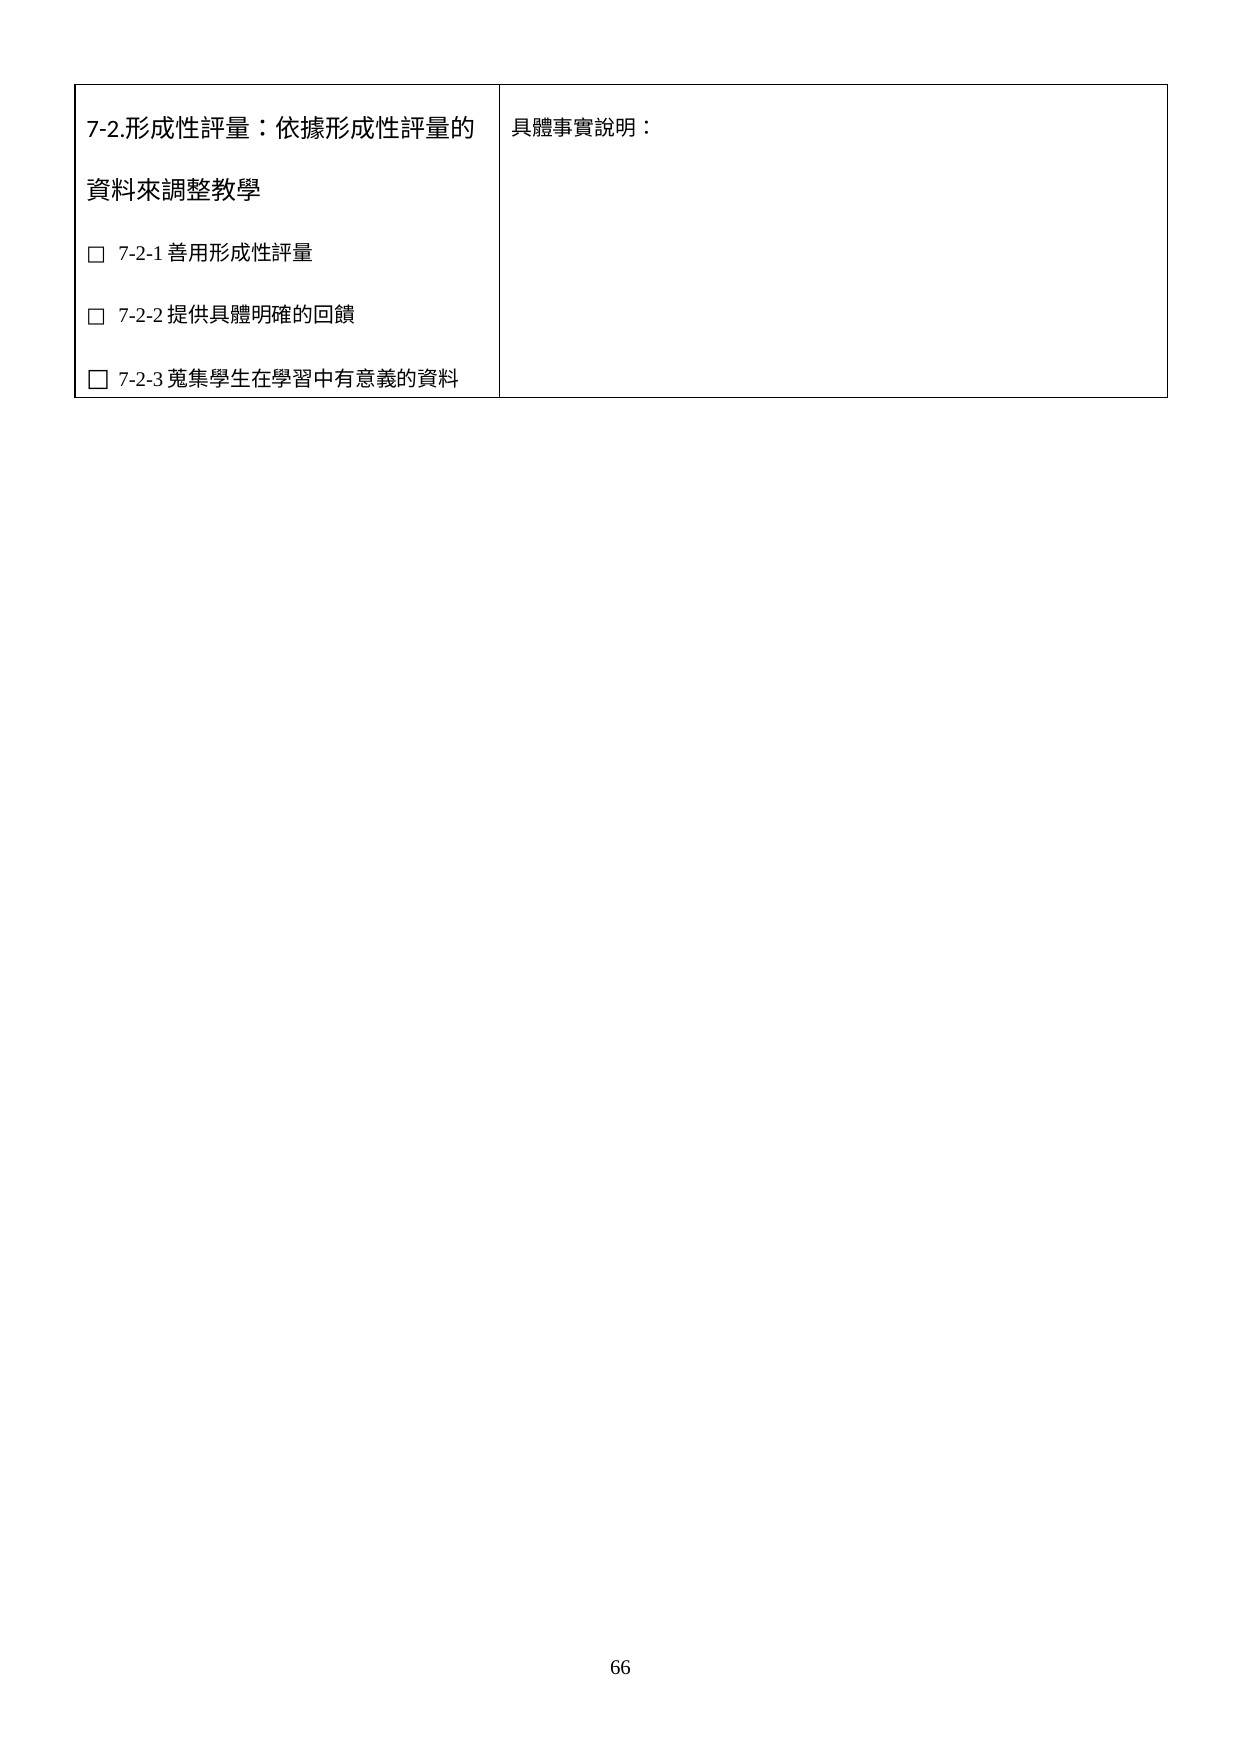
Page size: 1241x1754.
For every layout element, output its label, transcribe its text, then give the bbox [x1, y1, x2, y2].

table_cell 7-2.形成性評量：依據形成性評量的資料來調整教學 7-2-1善用形成性評量 7-2-2提供具體明確的回饋 7-2-3蒐集學生在學習中有意義的資料 [76, 85, 499, 397]
table_cell 具體事實說明： [500, 85, 1167, 397]
